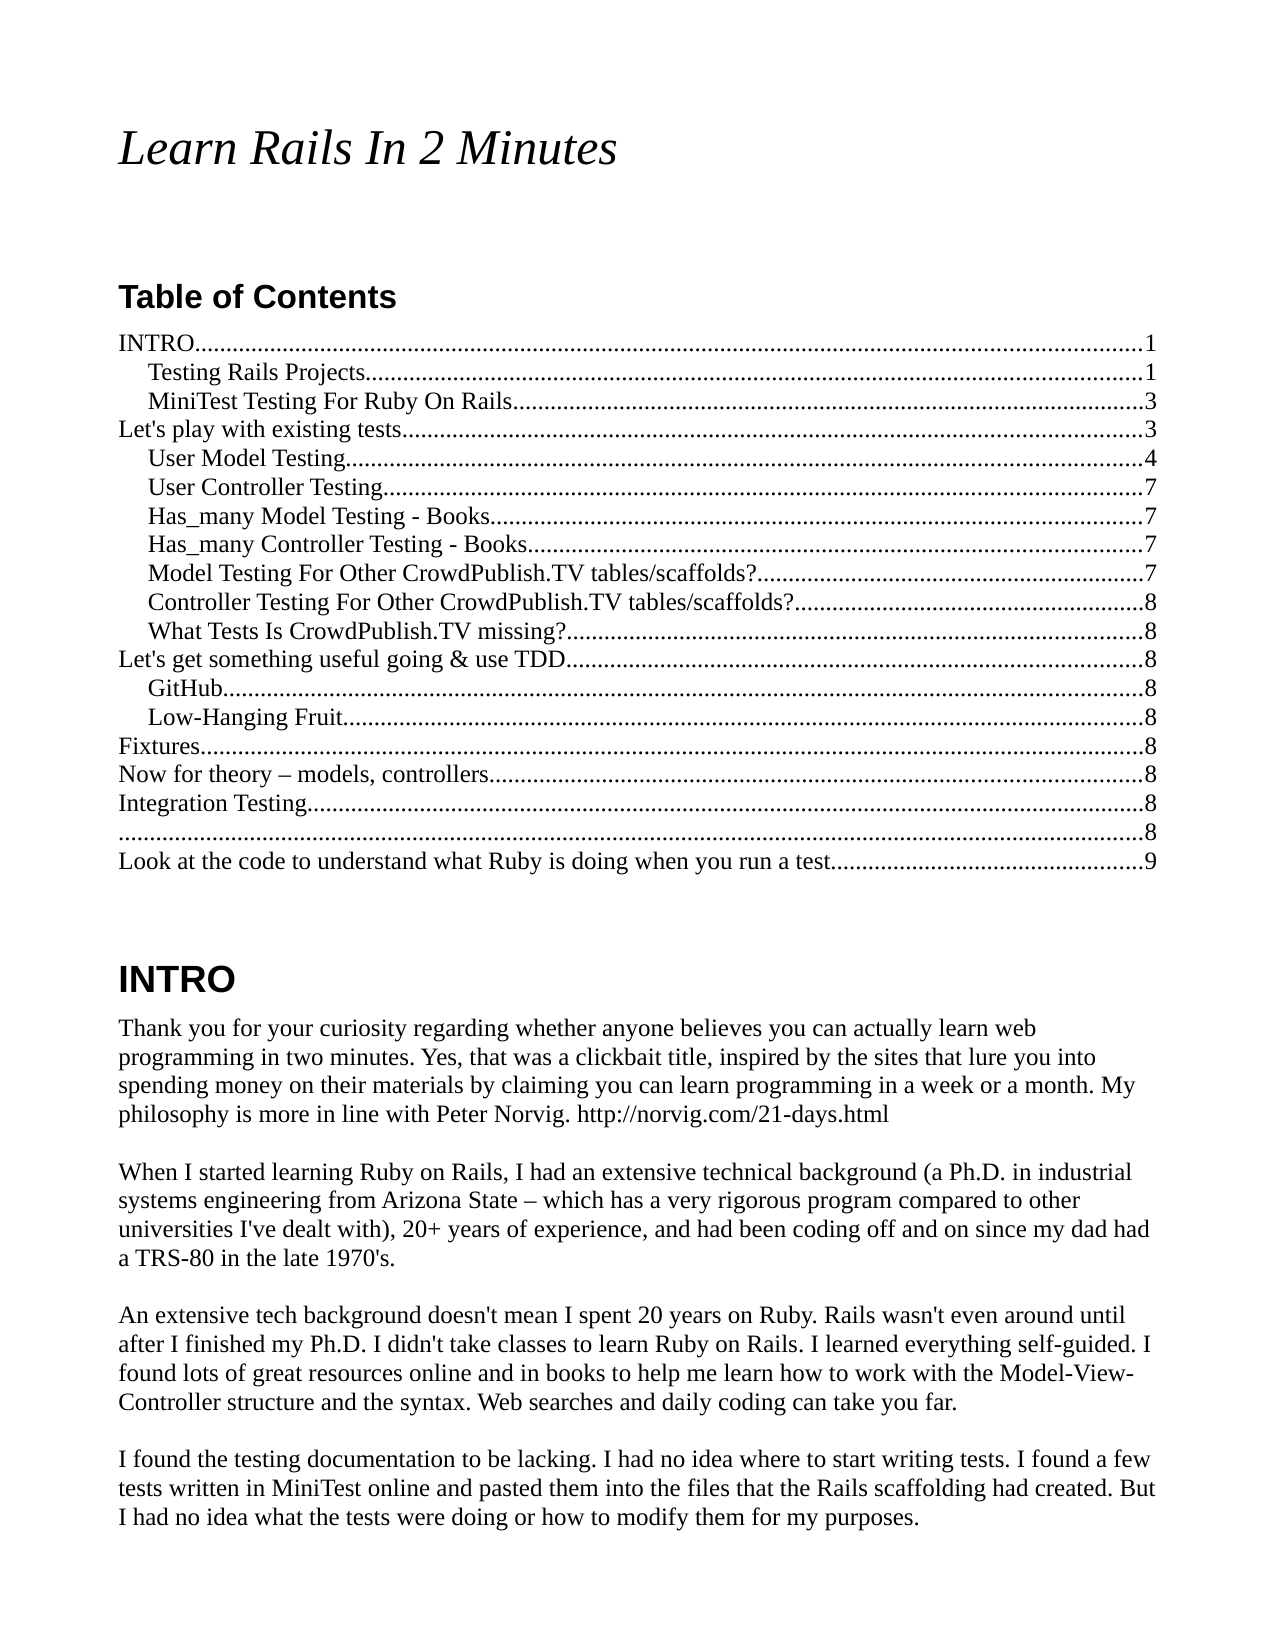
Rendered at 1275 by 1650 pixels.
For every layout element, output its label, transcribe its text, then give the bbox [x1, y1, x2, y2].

text User Model Testing 4 [148, 443, 1157, 472]
text MiniTest Testing For Ruby On Rails 3 [148, 386, 1157, 414]
text An extensive tech background doesn't mean I spent 20 years on Ruby. Rails wasn't even around until after I finished my Ph.D. I didn't take classes to learn Ruby on Rails. I learned everything self-guided. I found lots of great resources online and in books to help me learn how to work with the Model-View-Controller structure and the syntax. Web searches and daily coding can take you far. [118, 1301, 1157, 1416]
text Now for theory – models, controllers 8 [118, 759, 1157, 788]
text Low-Hanging Fruit 8 [148, 702, 1157, 731]
text Has_many Model Testing - Books 7 [148, 501, 1157, 529]
text INTRO 1 [118, 328, 1157, 357]
text Let's get something useful going & use TDD 8 [118, 644, 1157, 673]
text Fixtures 8 [118, 731, 1157, 759]
subtitle Table of Contents [118, 277, 1157, 316]
subtitle INTRO [118, 957, 1157, 1001]
text Thank you for your curiosity regarding whether anyone believes you can actually learn web programming in two minutes. Yes, that was a clickbait title, inspired by the sites that lure you into spending money on their materials by claiming you can learn programming in a week or a month. My philosophy is more in line with Peter Norvig. http://norvig.com/21-days.html [118, 1013, 1157, 1128]
text What Tests Is CrowdPublish.TV missing? 8 [148, 616, 1157, 644]
text User Controller Testing 7 [148, 472, 1157, 501]
text I found the testing documentation to be lacking. I had no idea where to start writing tests. I found a few tests written in MiniTest online and pasted them into the files that the Rails scaffolding had created. But I had no idea what the tests were doing or how to modify them for my purposes. [118, 1444, 1157, 1531]
text When I started learning Ruby on Rails, I had an extensive technical background (a Ph.D. in industrial systems engineering from Arizona State – which has a very rigorous program compared to other universities I've dealt with), 20+ years of experience, and had been coding off and on since my dad had a TRS-80 in the late 1970's. [118, 1157, 1157, 1272]
text Has_many Controller Testing - Books 7 [148, 529, 1157, 558]
text Model Testing For Other CrowdPublish.TV tables/scaffolds? 7 [148, 558, 1157, 587]
text GitHub 8 [148, 673, 1157, 702]
text Integration Testing 8 [118, 788, 1157, 817]
text Learn Rails In 2 Minutes [118, 118, 1157, 176]
text Testing Rails Projects 1 [148, 357, 1157, 386]
text 8 [118, 817, 1157, 846]
text Controller Testing For Other CrowdPublish.TV tables/scaffolds? 8 [148, 587, 1157, 616]
text Look at the code to understand what Ruby is doing when you run a test 9 [118, 846, 1157, 874]
text Let's play with existing tests 3 [118, 414, 1157, 443]
